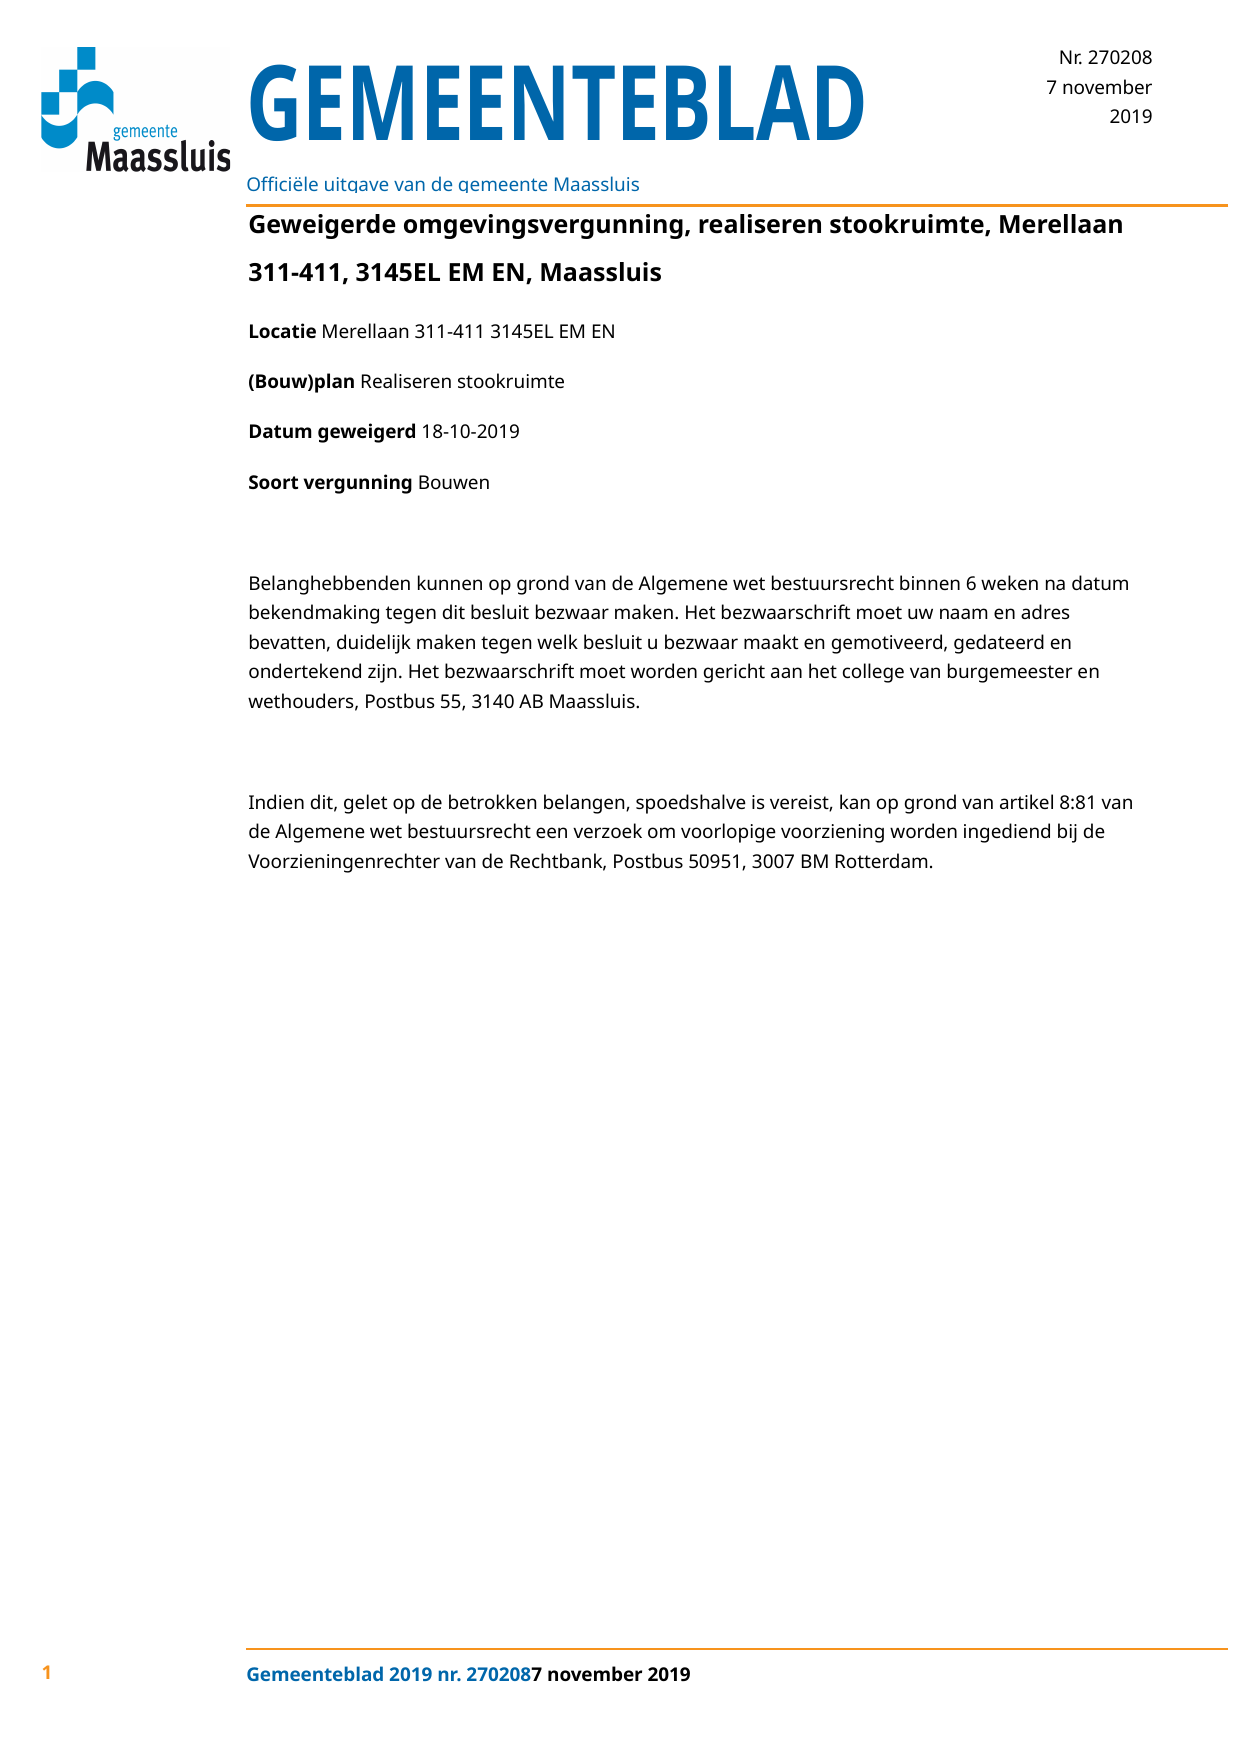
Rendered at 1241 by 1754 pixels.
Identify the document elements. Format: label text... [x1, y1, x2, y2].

text Soort vergunning Bouwen [248, 469, 1152, 495]
text Geweigerde omgevingsvergunning, realiseren stookruimte, Merellaan 311-411, 3145EL EM EN, Maassluis [248, 207, 1152, 288]
text Indien dit, gelet op de betrokken belangen, spoedshalve is vereist, kan op grond van artikel 8:81 van de Algemene wet bestuursrecht een verzoek om voorlopige voorziening worden ingediend bij de Voorzieningenrechter van de Rechtbank, Postbus 50951, 3007 BM Rotterdam. [248, 789, 1152, 874]
picture [41, 47, 77, 92]
picture [41, 47, 231, 172]
text (Bouw)plan Realiseren stookruimte [248, 368, 1152, 394]
text Datum geweigerd 18-10-2019 [248, 419, 1152, 444]
text Belanghebbenden kunnen op grond van de Algemene wet bestuursrecht binnen 6 weken na datum bekendmaking tegen dit besluit bezwaar maken. Het bezwaarschrift moet uw naam en adres bevatten, duidelijk maken tegen welk besluit u bezwaar maakt en gemotiveerd, gedateerd en ondertekend zijn. Het bezwaarschrift moet worden gericht aan het college van burgemeester en wethouders, Postbus 55, 3140 AB Maassluis. [248, 570, 1152, 714]
text Locatie Merellaan 311-411 3145EL EM EN [248, 318, 1152, 344]
